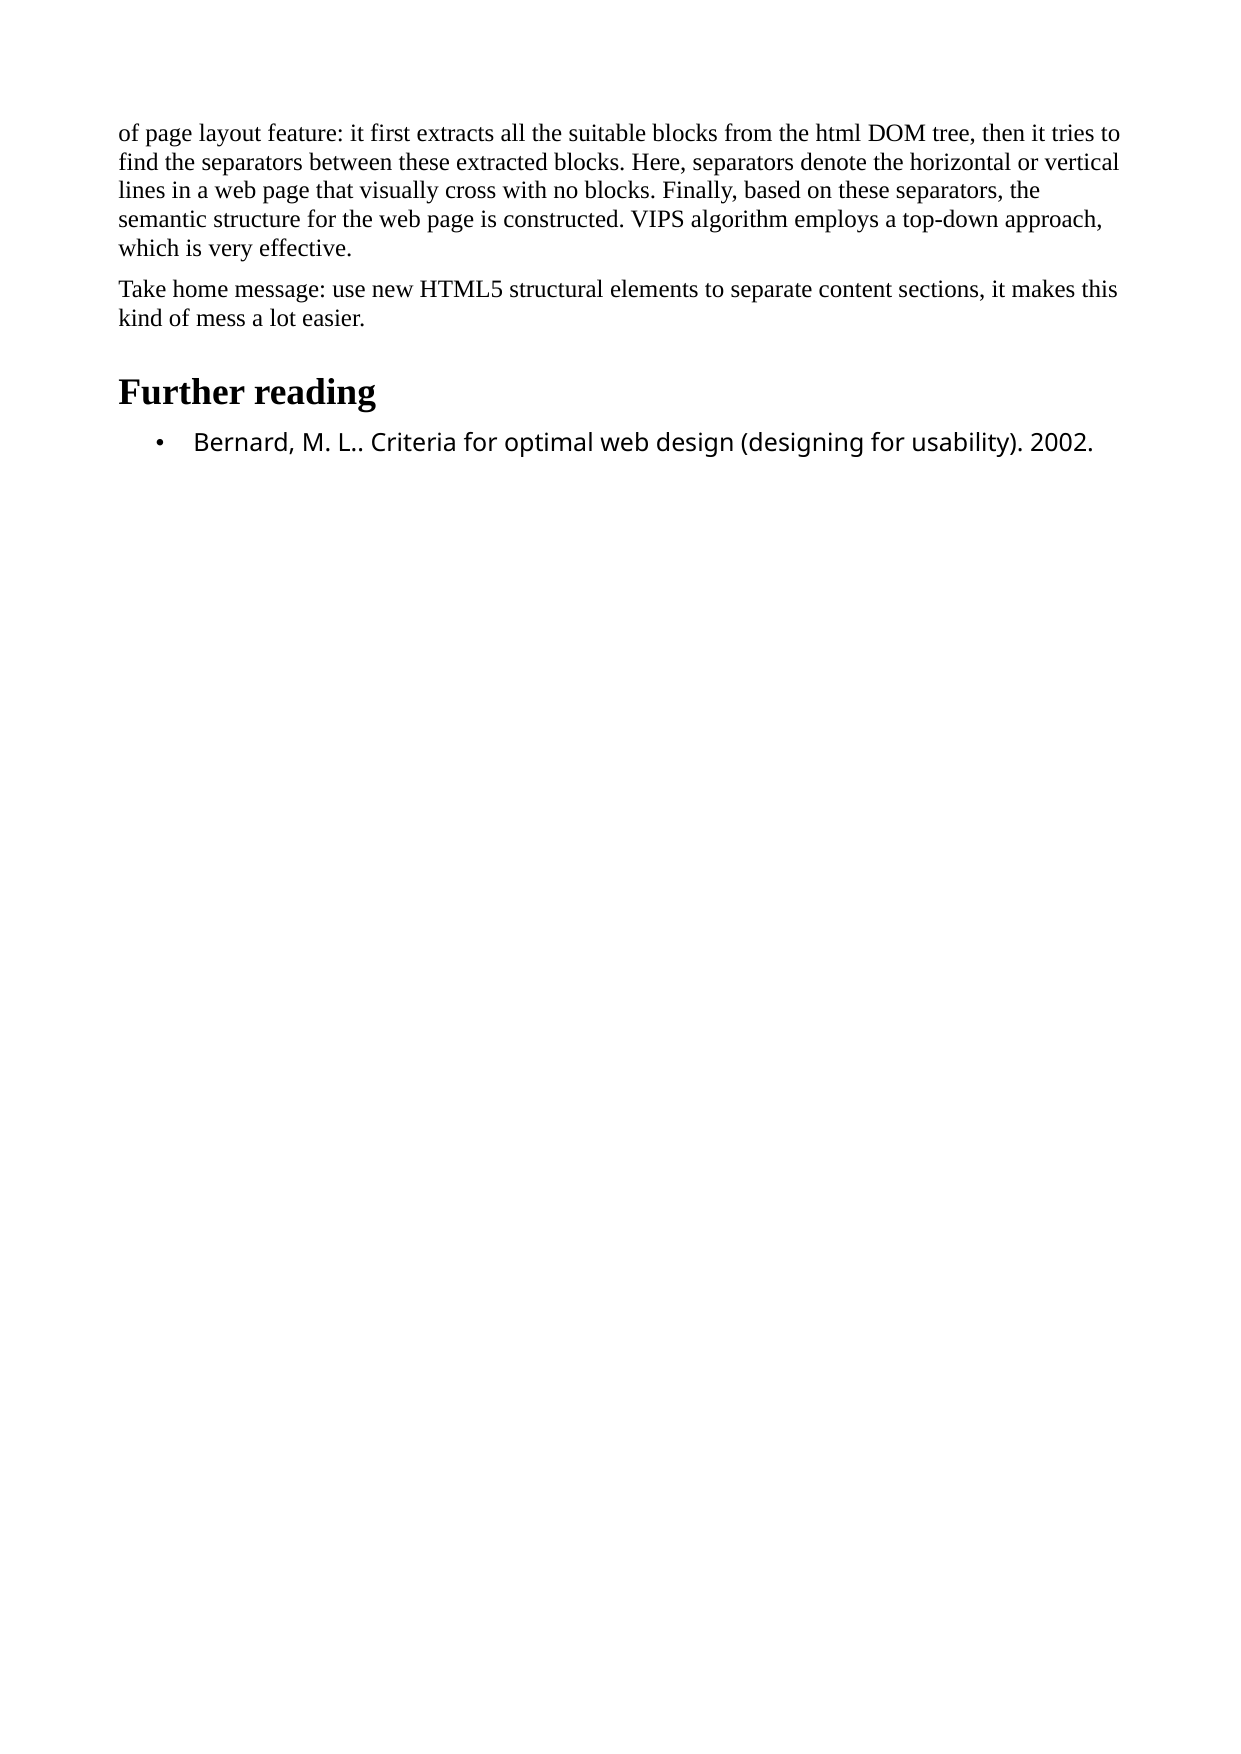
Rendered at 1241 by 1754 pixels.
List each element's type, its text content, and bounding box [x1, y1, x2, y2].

text of page layout feature: it first extracts all the suitable blocks from the html DOM tree, then it tries to find the separators between these extracted blocks. Here, separators denote the horizontal or vertical lines in a web page that visually cross with no blocks. Finally, based on these separators, the semantic structure for the web page is constructed. VIPS algorithm employs a top-down approach, which is very effective. [118, 118, 1122, 262]
text Take home message: use new HTML5 structural elements to separate content sections, it makes this kind of mess a lot easier. [118, 274, 1122, 332]
subtitle Further reading [118, 369, 1122, 412]
list Bernard, M. L.. Criteria for optimal web design (designing for usability). 2002. [156, 425, 1122, 459]
